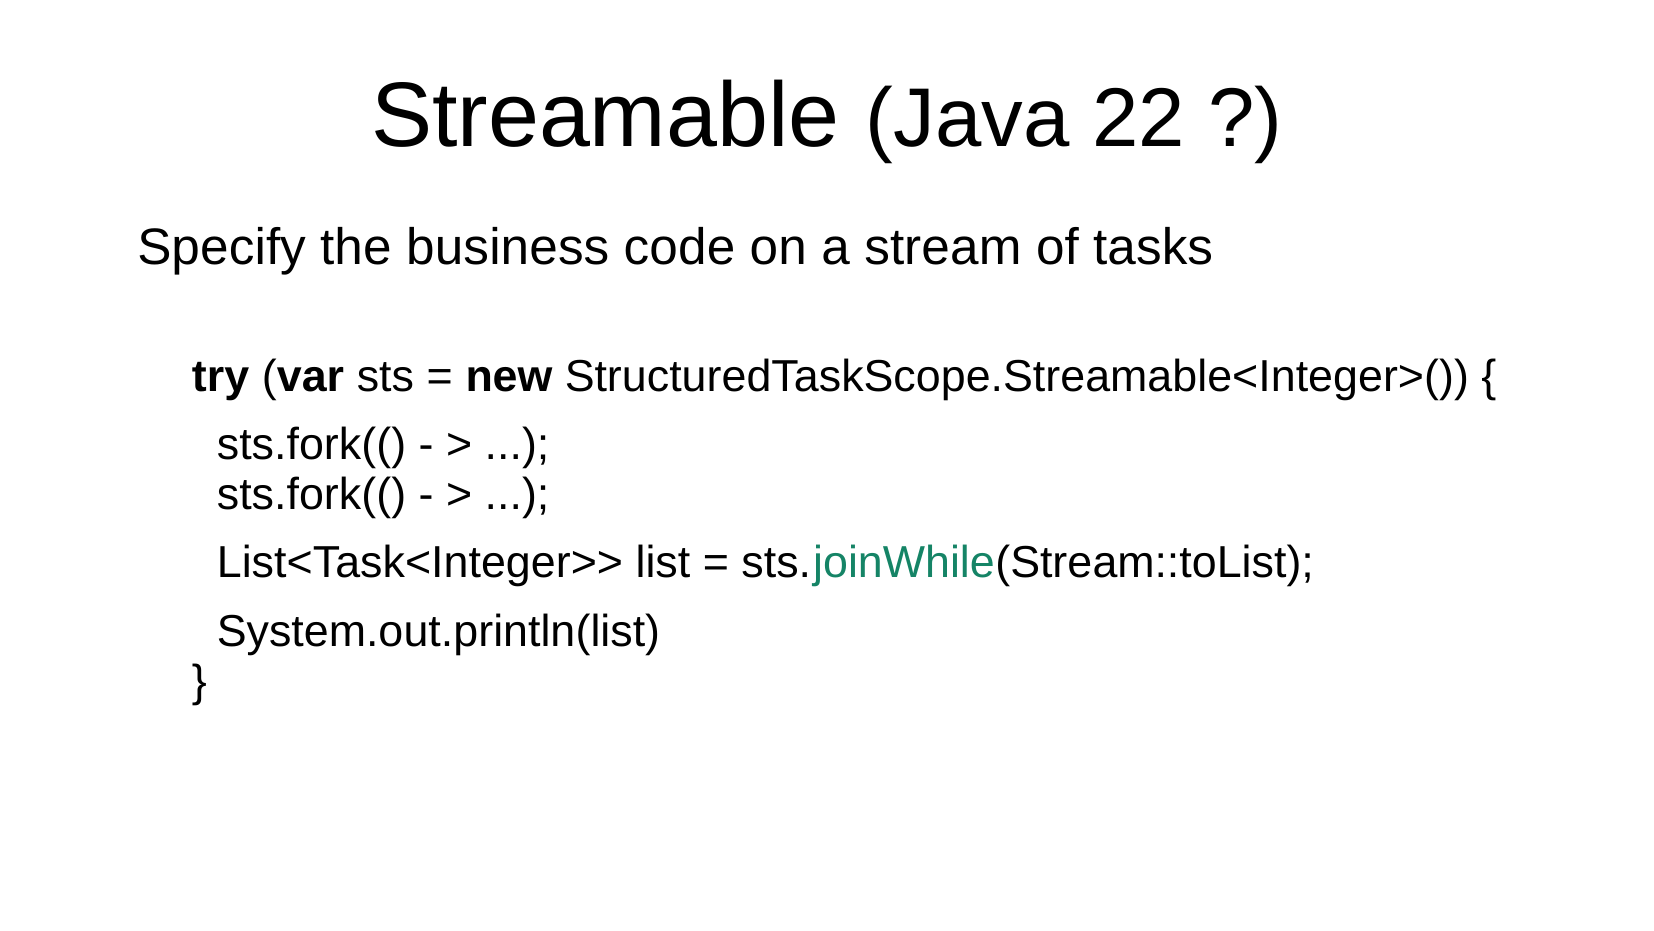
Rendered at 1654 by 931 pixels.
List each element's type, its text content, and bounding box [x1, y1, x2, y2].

list Specify the business code on a stream of tasks try (var sts = new StructuredTaskScope.Streamable<Integer>()) { sts.fork(() - > ...); sts.fork(() - > ...); List<Task<Integer>> list = sts.joinWhile(Stream::toList); System.out.println(list) } [82, 217, 1571, 758]
title Streamable (Java 22 ?) [82, 37, 1571, 193]
